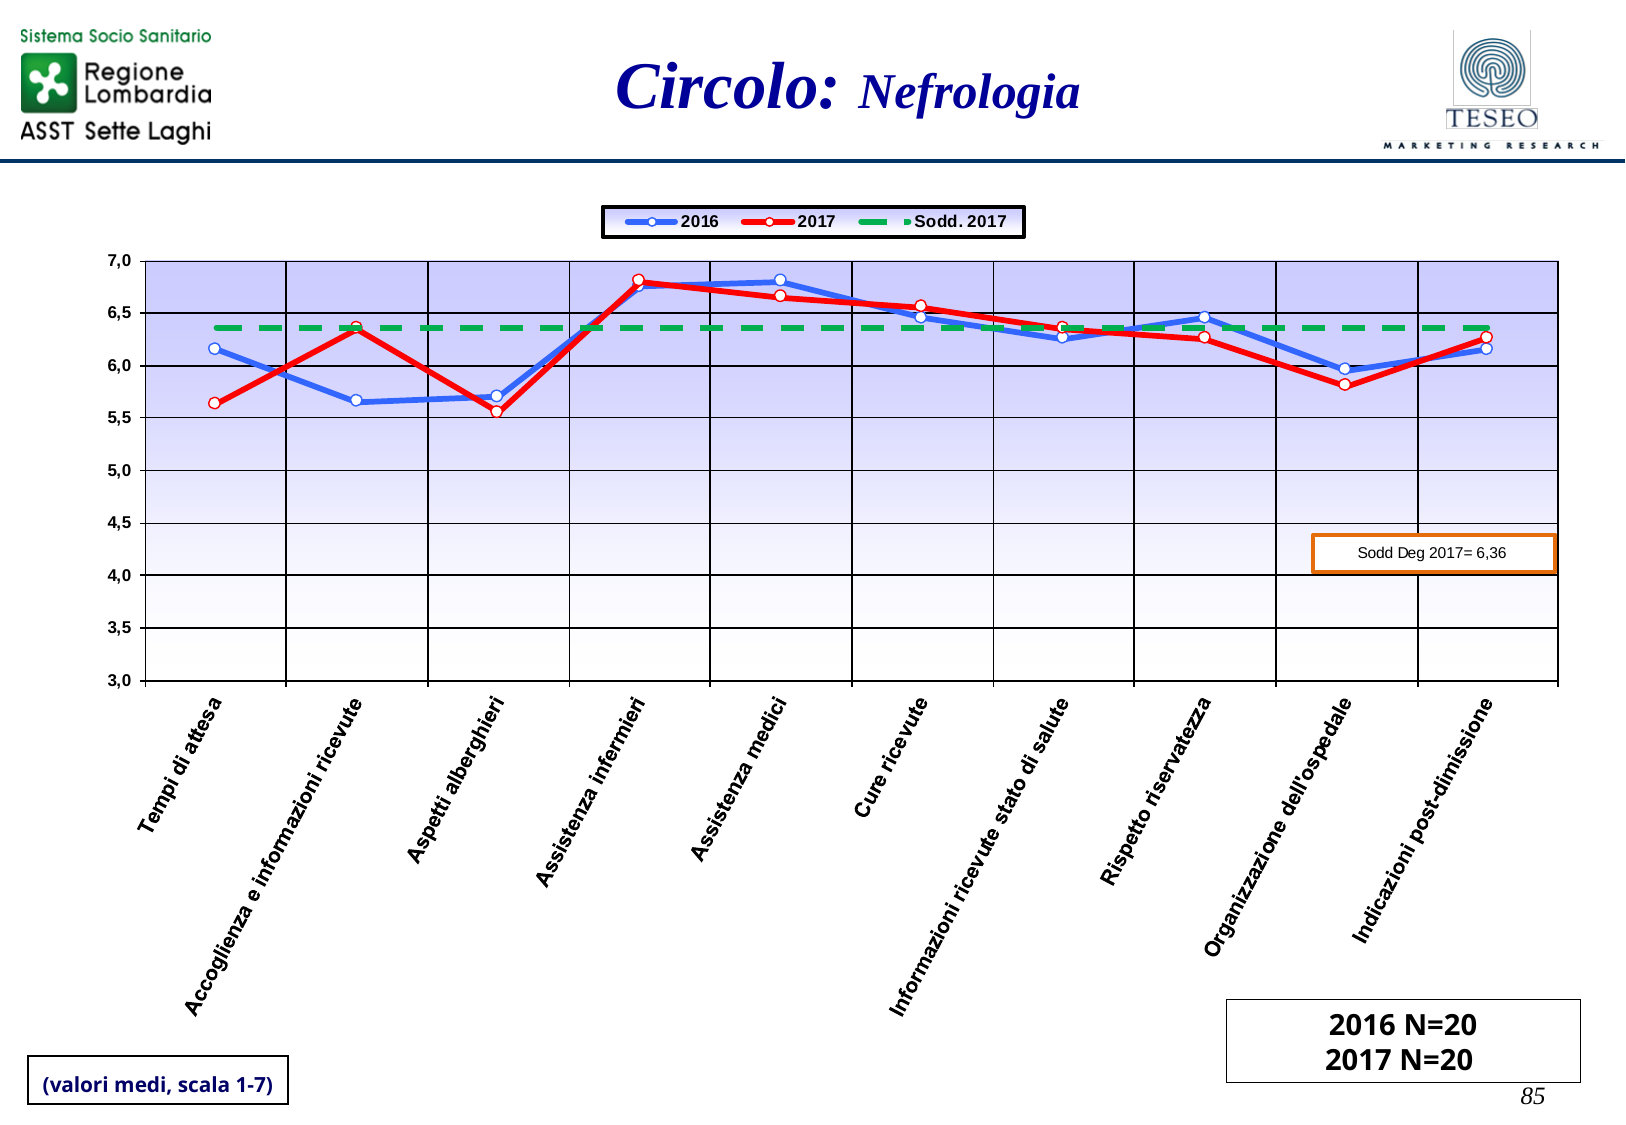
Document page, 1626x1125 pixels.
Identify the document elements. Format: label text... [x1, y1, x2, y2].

picture [1381, 30, 1604, 149]
text_box (valori medi, scala 1-7) [27, 1056, 288, 1105]
text_box Circolo: Nefrologia [304, 19, 1392, 144]
picture [21, 26, 211, 148]
text_box 2016 N=20 2017 N=20 [1226, 999, 1581, 1083]
picture [63, 194, 1562, 1047]
